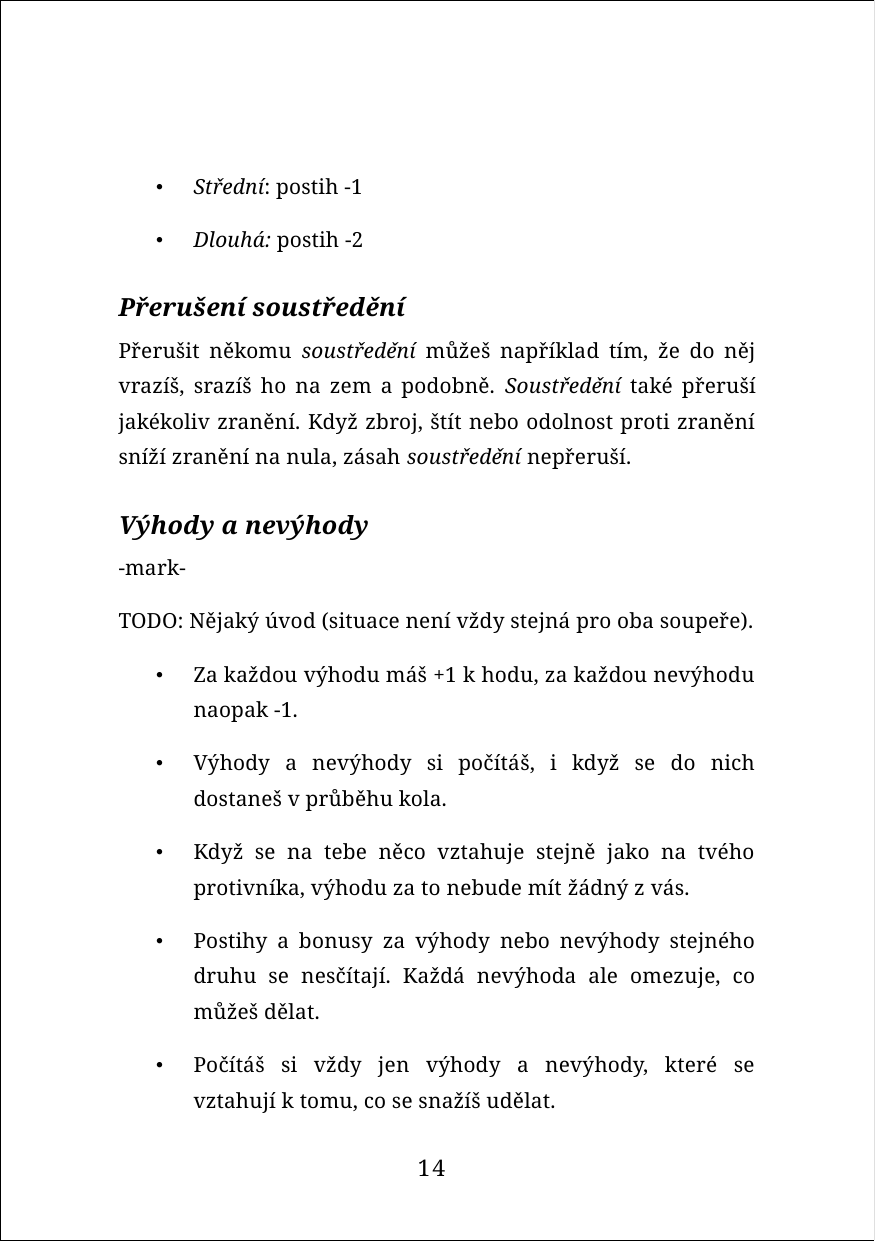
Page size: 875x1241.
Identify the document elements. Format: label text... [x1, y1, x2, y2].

list Postihy a bonusy za výhody nebo nevýhody stejného druhu se nesčítají. Každá nevýhoda ale omezuje, co můžeš dělat. [156, 926, 756, 1025]
list Za každou výhodu máš +1 k hodu, za každou nevýhodu naopak -1. [156, 660, 756, 724]
list Střední: postih -1 [156, 172, 756, 200]
list Počítáš si vždy jen výhody a nevýhody, které se vztahují k tomu, co se snažíš udělat. [156, 1050, 756, 1114]
list Dlouhá: postih -2 [156, 225, 756, 253]
subtitle Výhody a nevýhody [118, 507, 756, 541]
text TODO: Nějaký úvod (situace není vždy stejná pro oba soupeře). [118, 606, 756, 635]
text -mark- [118, 553, 756, 582]
subtitle Přerušení soustředění [118, 290, 756, 324]
text Přerušit někomu soustředění můžeš například tím, že do něj vrazíš, srazíš ho na zem a podobně. Soustředění také přeruší jakékoliv zranění. Když zbroj, štít nebo odolnost proti zranění sníží zranění na nula, zásah soustředění nepřeruší. [118, 336, 756, 471]
list Výhody a nevýhody si počítáš, i když se do nich dostaneš v průběhu kola. [156, 748, 756, 812]
list Když se na tebe něco vztahuje stejně jako na tvého protivníka, výhodu za to nebude mít žádný z vás. [156, 837, 756, 901]
